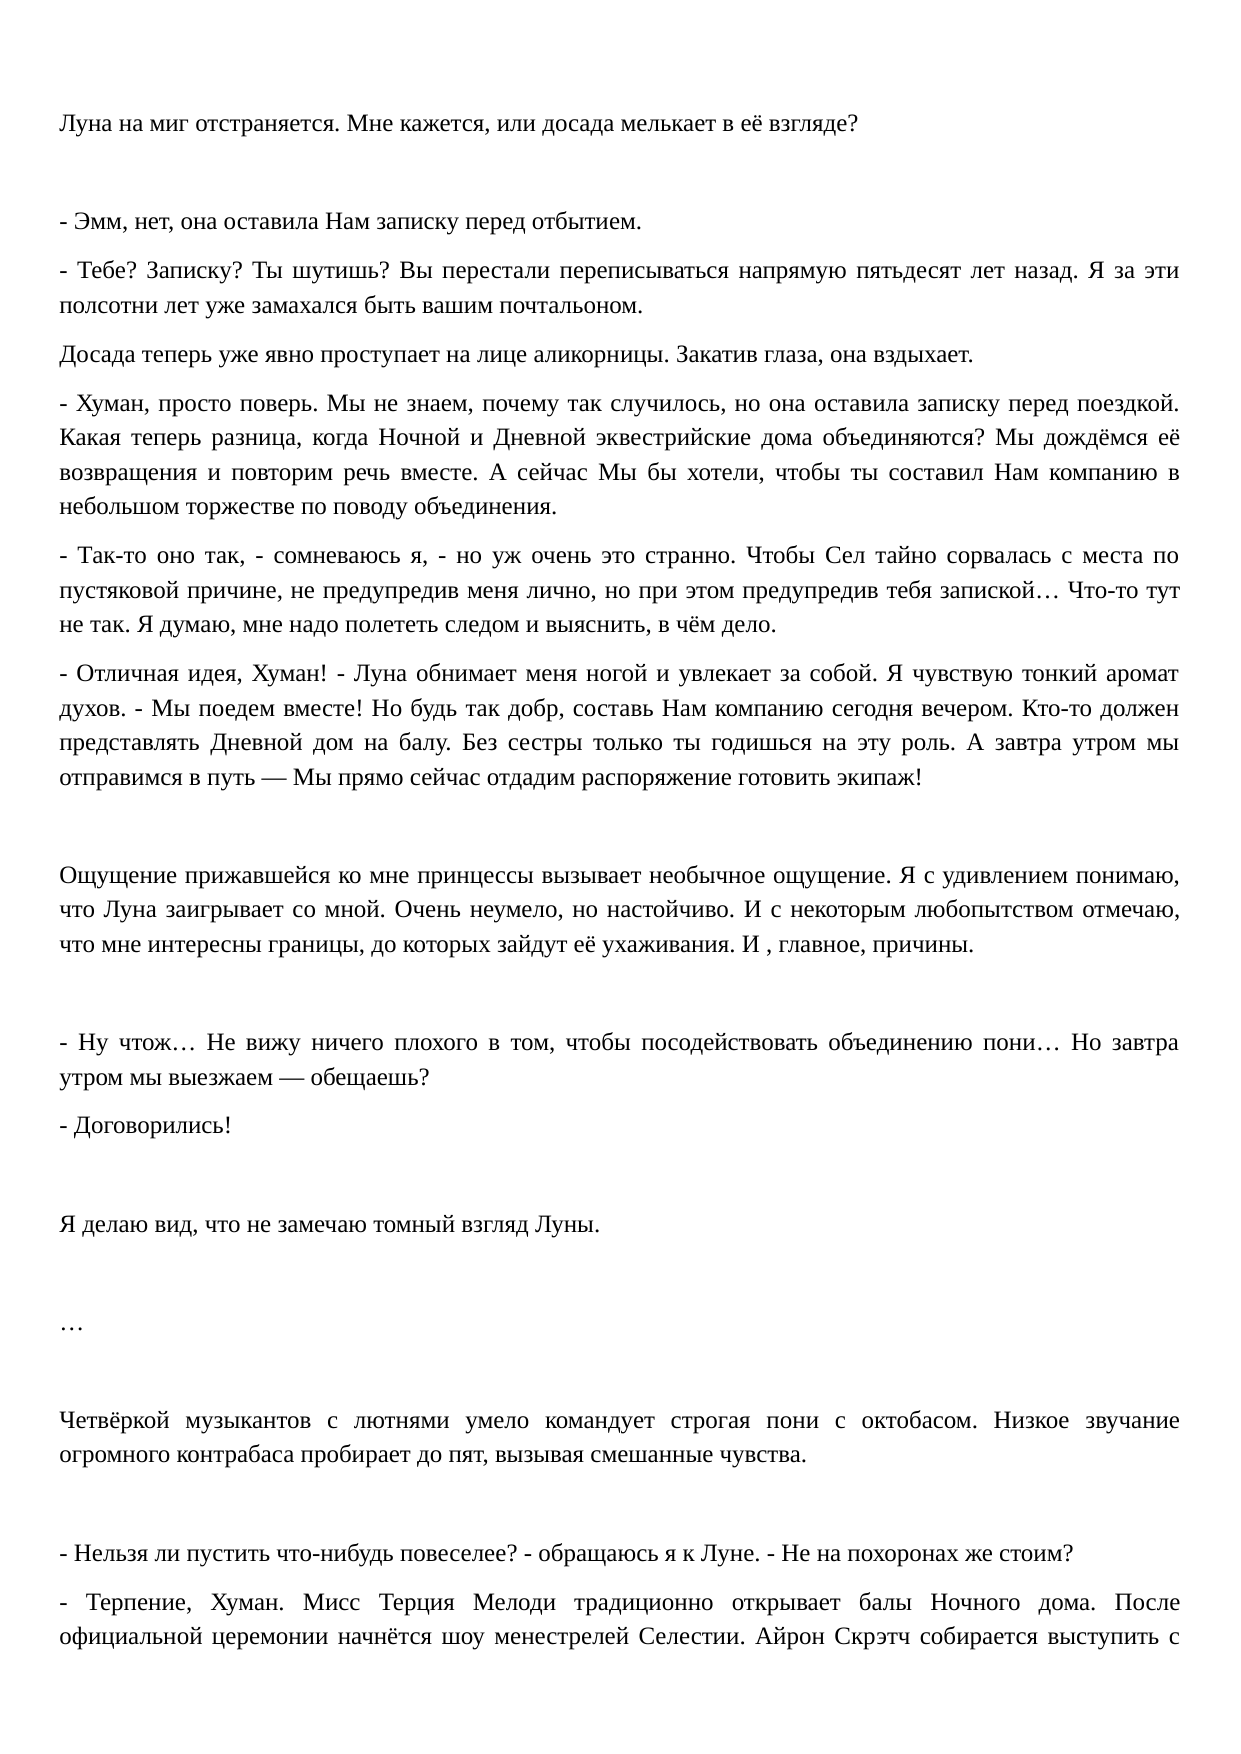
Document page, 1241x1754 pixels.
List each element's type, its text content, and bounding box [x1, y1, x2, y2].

text Досада теперь уже явно проступает на лице аликорницы. Закатив глаза, она вздыхает. [59, 339, 1181, 368]
text … [59, 1307, 1181, 1336]
text Я делаю вид, что не замечаю томный взгляд Луны. [59, 1209, 1181, 1237]
text Четвёркой музыкантов с лютнями умело командует строгая пони с октобасом. Низкое звучание огромного контрабаса пробирает до пят, вызывая смешанные чувства. [59, 1405, 1181, 1468]
text - Эмм, нет, она оставила Нам записку перед отбытием. [59, 206, 1181, 235]
text - Договорились! [59, 1111, 1181, 1139]
text Луна на миг отстраняется. Мне кажется, или досада мелькает в её взгляде? [59, 108, 1181, 137]
text Ощущение прижавшейся ко мне принцессы вызывает необычное ощущение. Я с удивлением понимаю, что Луна заигрывает со мной. Очень неумело, но настойчиво. И с некоторым любопытством отмечаю, что мне интересны границы, до которых зайдут её ухаживания. И , главное, причины. [59, 860, 1181, 958]
text - Ну чтож… Не вижу ничего плохого в том, чтобы посодействовать объединению пони… Но завтра утром мы выезжаем — обещаешь? [59, 1027, 1181, 1090]
text - Нельзя ли пустить что-нибудь повеселее? - обращаюсь я к Луне. - Не на похоронах же стоим? [59, 1538, 1181, 1566]
text - Хуман, просто поверь. Мы не знаем, почему так случилось, но она оставила записку перед поездкой. Какая теперь разница, когда Ночной и Дневной эквестрийские дома объединяются? Мы дождёмся её возвращения и повторим речь вместе. А сейчас Мы бы хотели, чтобы ты составил Нам компанию в небольшом торжестве по поводу объединения. [59, 388, 1181, 520]
text - Терпение, Хуман. Мисс Терция Мелоди традиционно открывает балы Ночного дома. После официальной церемонии начнётся шоу менестрелей Селестии. Айрон Скрэтч собирается выступить с [59, 1587, 1181, 1650]
text - Так-то оно так, - сомневаюсь я, - но уж очень это странно. Чтобы Сел тайно сорвалась с места по пустяковой причине, не предупредив меня лично, но при этом предупредив тебя запиской… Что-то тут не так. Я думаю, мне надо полететь следом и выяснить, в чём дело. [59, 540, 1181, 638]
text - Тебе? Записку? Ты шутишь? Вы перестали переписываться напрямую пятьдесят лет назад. Я за эти полсотни лет уже замахался быть вашим почтальоном. [59, 255, 1181, 318]
text - Отличная идея, Хуман! - Луна обнимает меня ногой и увлекает за собой. Я чувствую тонкий аромат духов. - Мы поедем вместе! Но будь так добр, составь Нам компанию сегодня вечером. Кто-то должен представлять Дневной дом на балу. Без сестры только ты годишься на эту роль. А завтра утром мы отправимся в путь — Мы прямо сейчас отдадим распоряжение готовить экипаж! [59, 658, 1181, 791]
